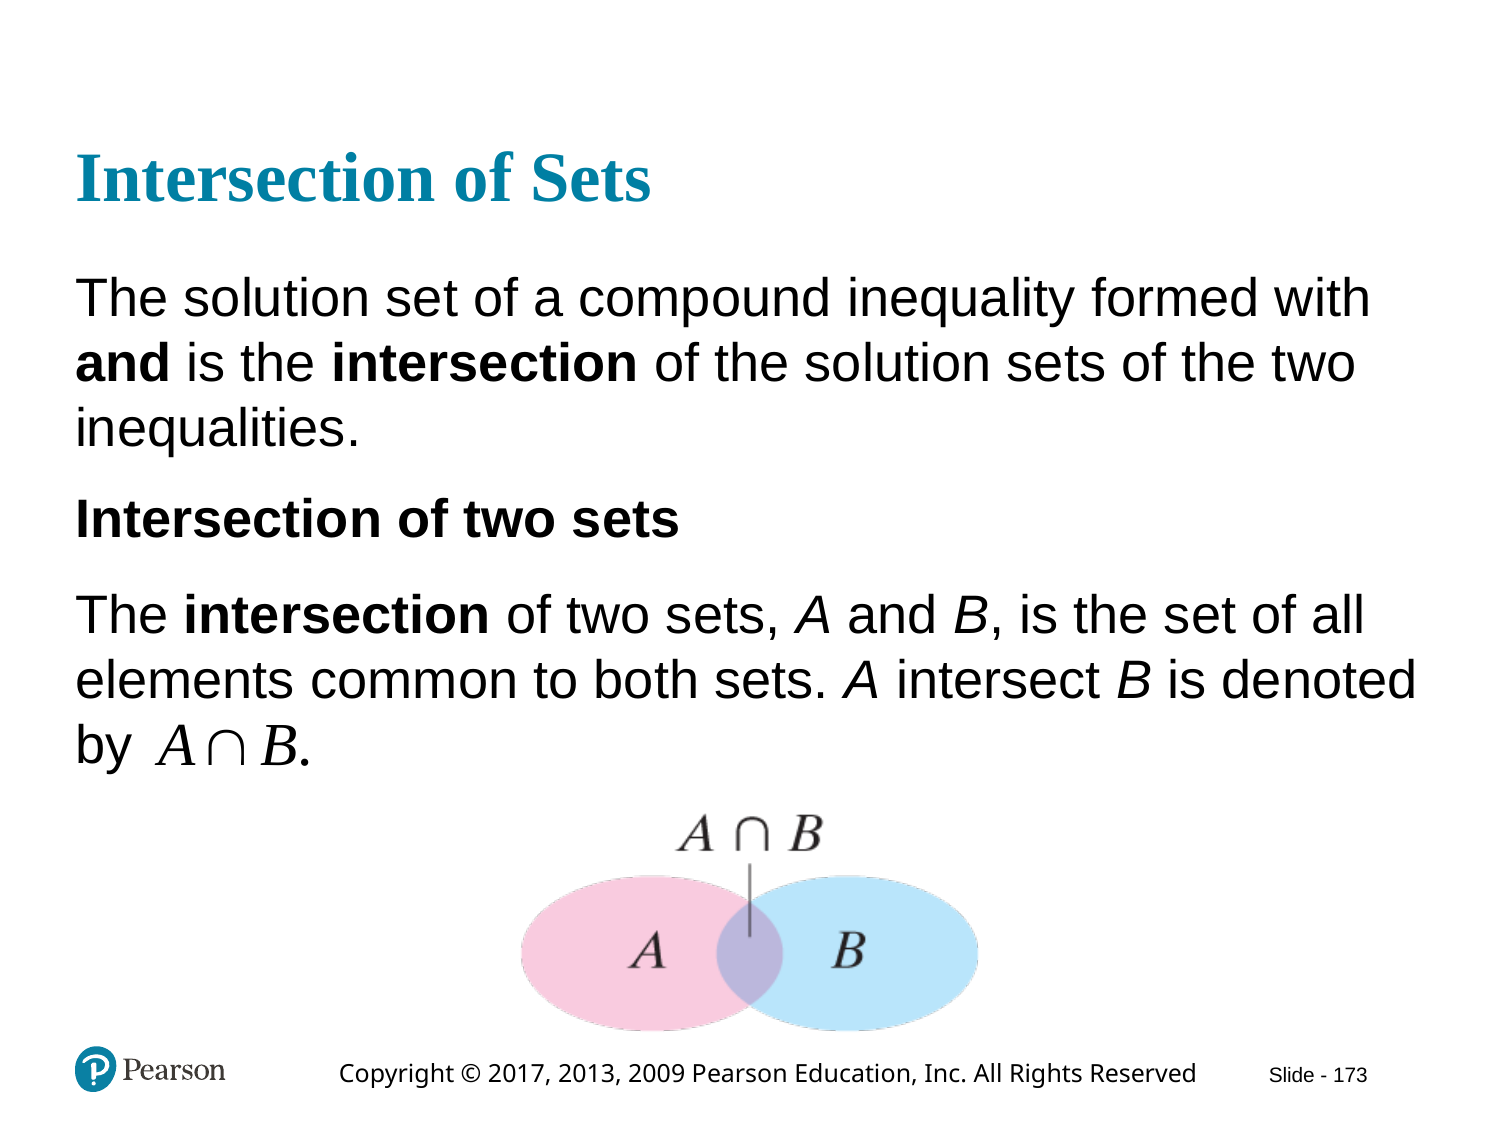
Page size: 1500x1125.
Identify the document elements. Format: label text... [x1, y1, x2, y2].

title Intersection of Sets [75, 35, 1425, 216]
list The solution set of a compound inequality formed with and is the intersection of the solution sets of the two inequalities. [75, 262, 1425, 463]
chart [149, 717, 315, 774]
picture [519, 812, 981, 1034]
list Intersection of two sets The intersection of two sets, A and B, is the set of all elements common to both sets. A intersect B is denoted by [75, 483, 1425, 787]
